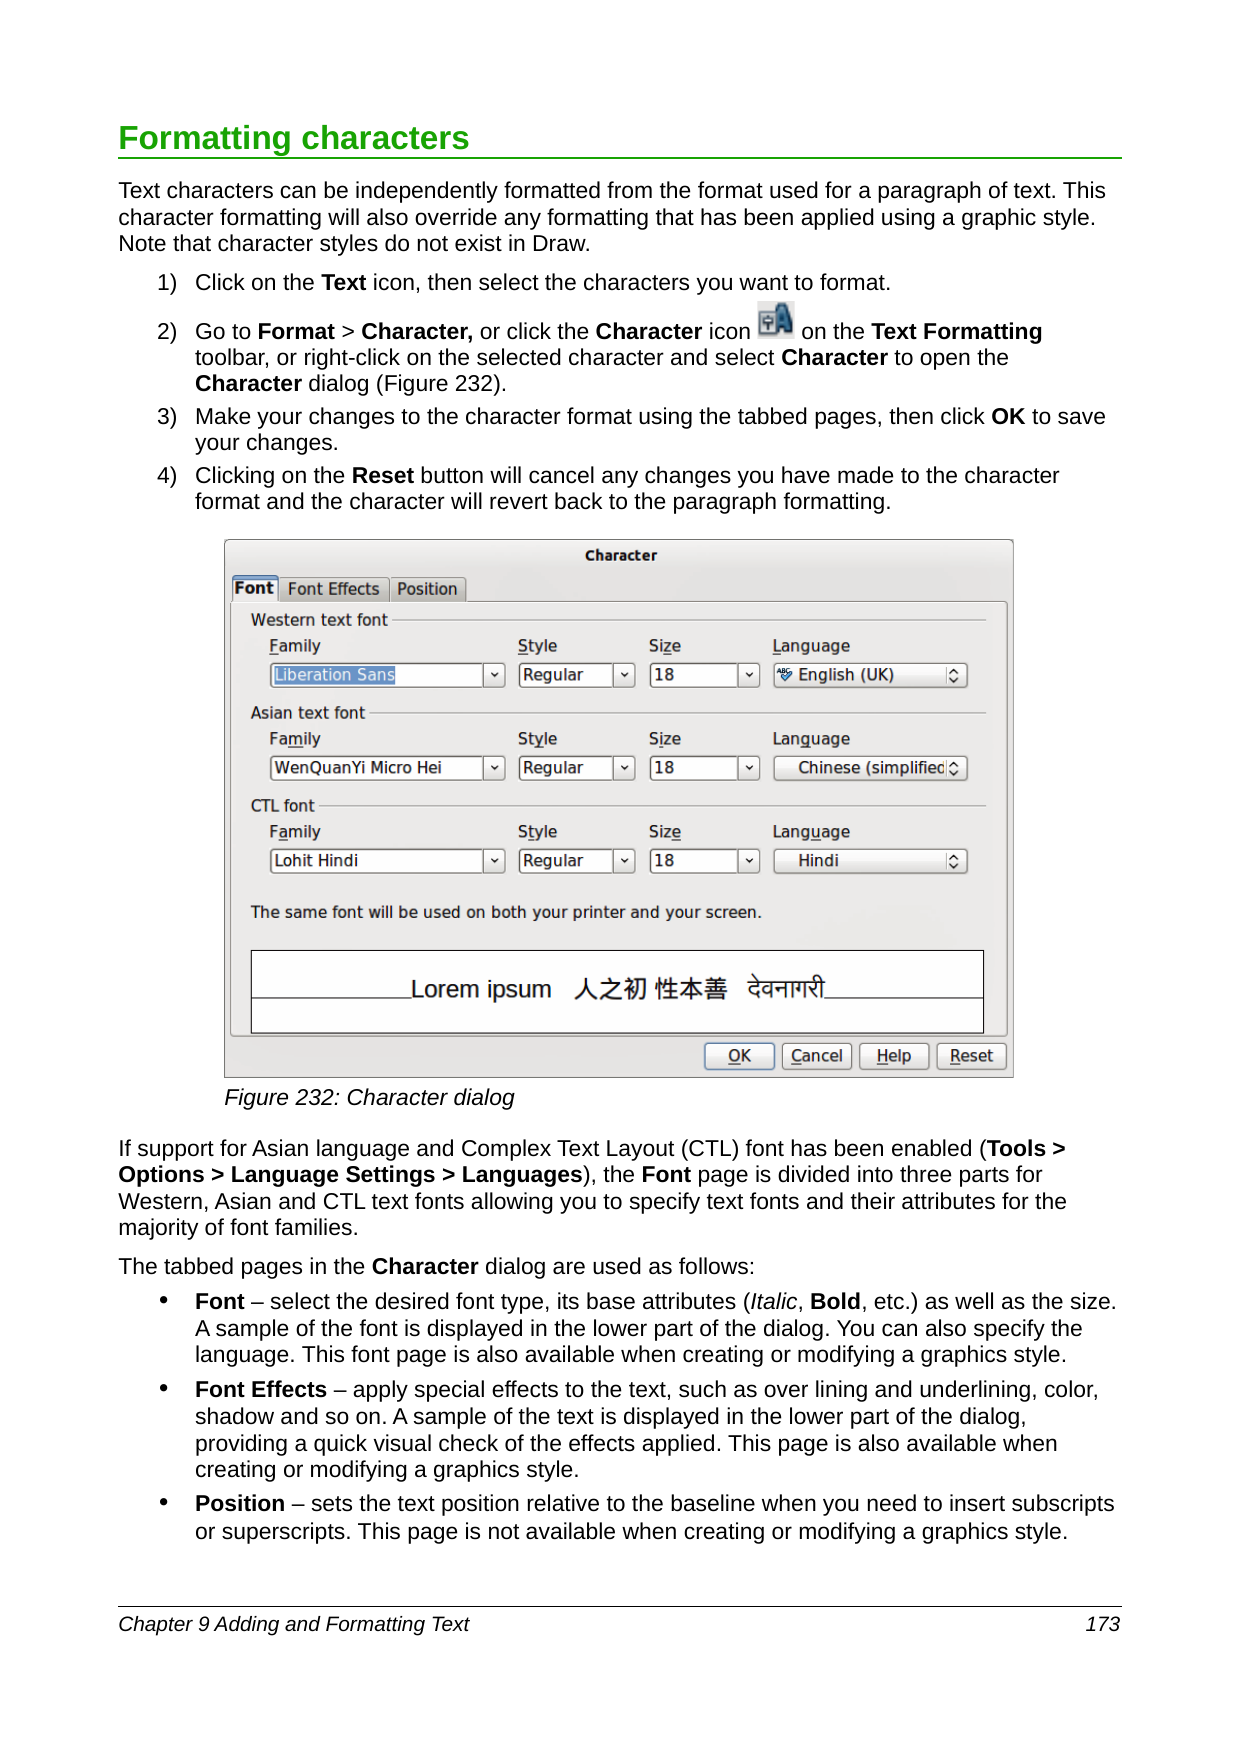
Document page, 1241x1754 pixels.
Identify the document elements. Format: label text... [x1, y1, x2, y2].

picture [224, 539, 1014, 1078]
list Font – select the desired font type, its base attributes (Italic, Bold, etc.) as well as the size. A sample of the font is displayed in the lower part of the dialog. You can also specify the language. This font page is also available when creating or modifying a graphics style. [156, 1286, 1122, 1368]
list Font Effects – apply special effects to the text, such as over lining and underlining, color, shadow and so on. A sample of the text is displayed in the lower part of the dialog, providing a quick visual check of the effects applied. This page is also available when creating or modifying a graphics style. [156, 1374, 1122, 1482]
text Text characters can be independently formatted from the format used for a paragraph of text. This character formatting will also override any formatting that has been applied using a graphic style. Note that character styles do not exist in Draw. [118, 177, 1122, 257]
list Make your changes to the character format using the tabbed pages, then click OK to save your changes. [177, 403, 1122, 456]
list Position – sets the text position relative to the baseline when you need to insert subscripts or superscripts. This page is not available when creating or modifying a graphics style. [156, 1488, 1122, 1544]
text Figure 232: Character dialog [224, 1084, 1016, 1110]
list The tabbed pages in the Character dialog are used as follows: [118, 1253, 1122, 1279]
list Go to Format > Character, or click the Character icon on the Text Formatting toolbar, or right-click on the selected character and select Character to open the Character dialog (Figure 232). [177, 302, 1122, 397]
picture [757, 301, 795, 339]
text If support for Asian language and Complex Text Layout (CTL) font has been enabled (Tools > Options > Language Settings > Languages), the Font page is divided into three parts for Western, Asian and CTL text fonts allowing you to specify text fonts and their attributes for the majority of font families. [118, 1135, 1122, 1241]
list Clicking on the Reset button will cancel any changes you have made to the character format and the character will revert back to the paragraph formatting. [177, 462, 1122, 514]
subtitle Formatting characters [118, 118, 1122, 157]
list Click on the Text icon, then select the characters you want to format. [177, 269, 1122, 295]
